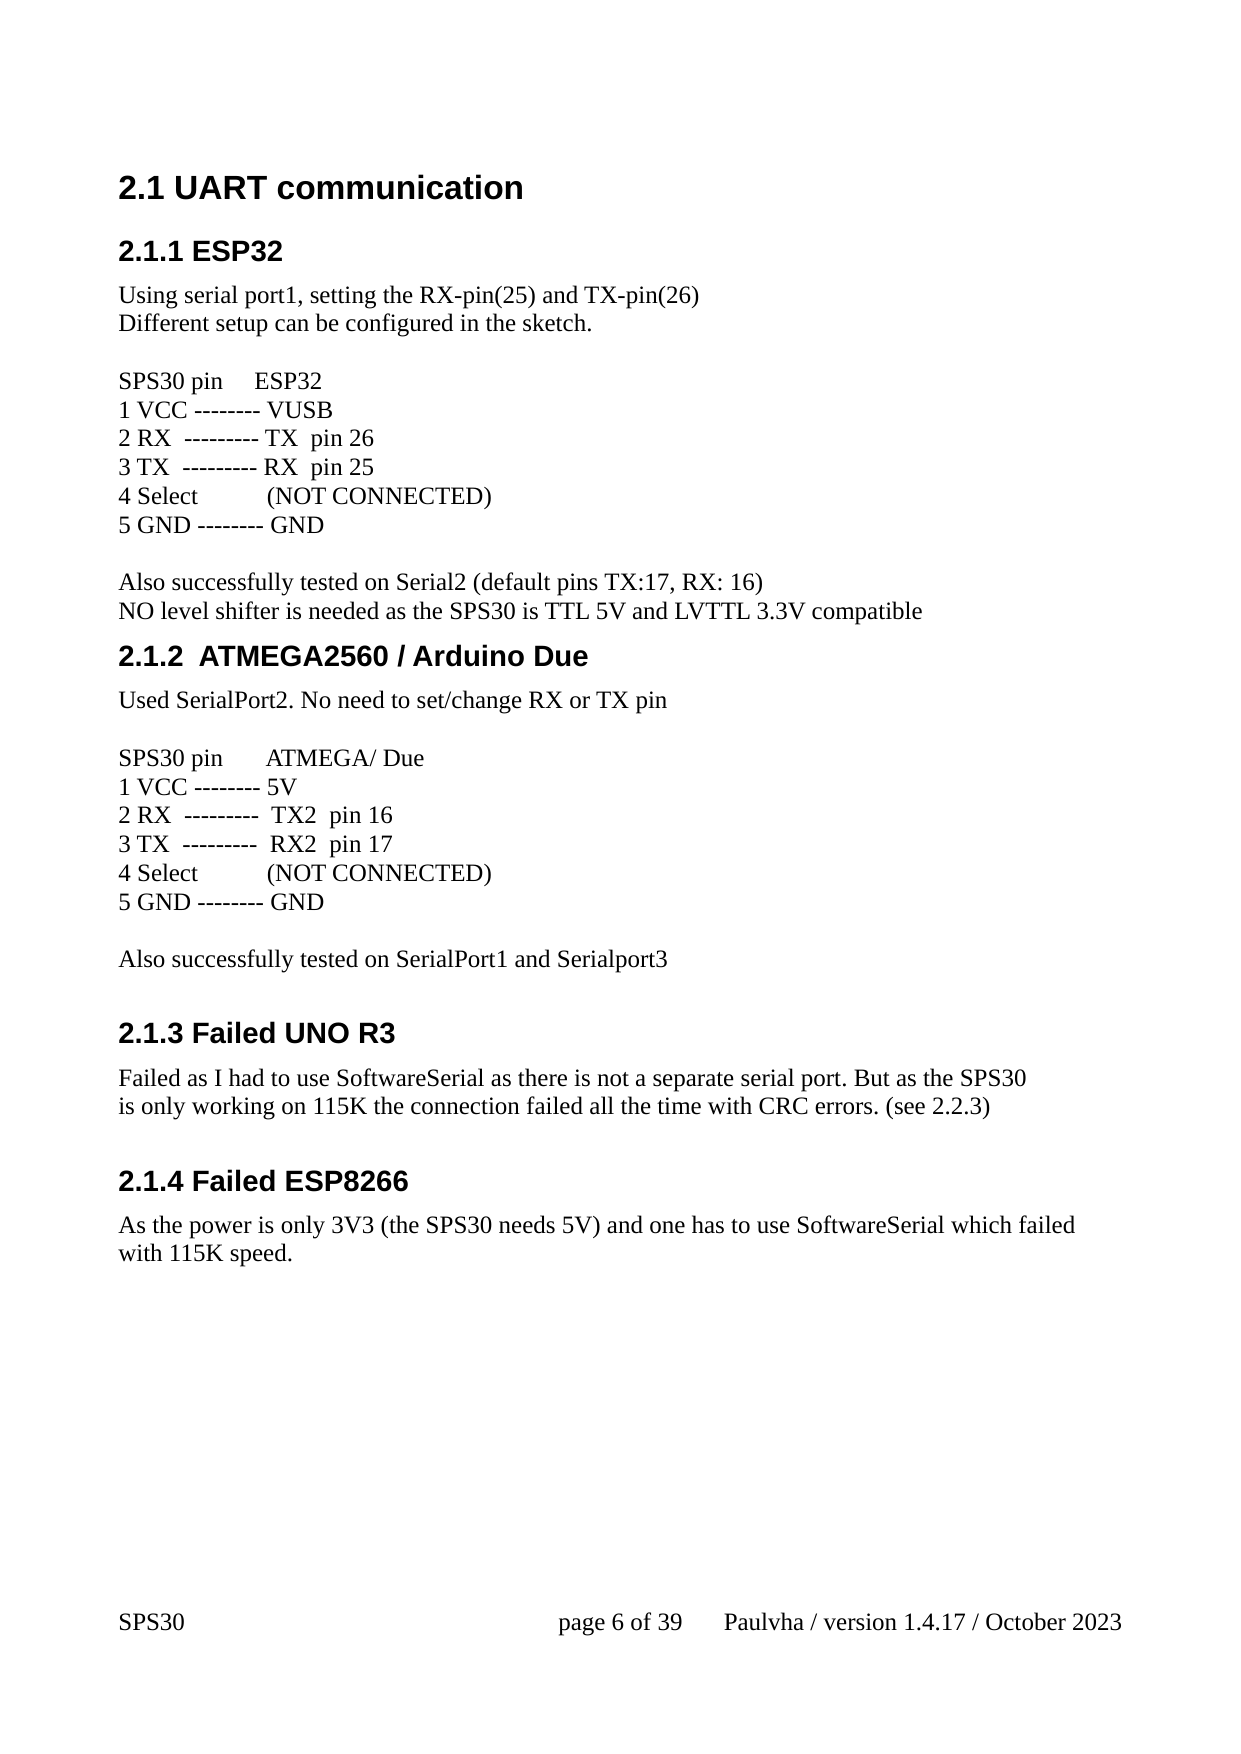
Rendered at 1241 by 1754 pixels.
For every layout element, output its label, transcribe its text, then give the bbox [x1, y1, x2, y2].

text 1 VCC -------- VUSB [118, 395, 1122, 423]
subtitle 2.1 UART communication [118, 168, 1122, 206]
text Also successfully tested on Serial2 (default pins TX:17, RX: 16) [118, 567, 1122, 596]
text As the power is only 3V3 (the SPS30 needs 5V) and one has to use SoftwareSerial which failed with 115K speed. [118, 1210, 1122, 1267]
text Used SerialPort2. No need to set/change RX or TX pin [118, 686, 1122, 714]
text Failed as I had to use SoftwareSerial as there is not a separate serial port. But as the SPS30 [118, 1063, 1122, 1091]
text Also successfully tested on SerialPort1 and Serialport3 [118, 944, 1122, 973]
text 5 GND -------- GND [118, 510, 1122, 538]
subtitle 2.1.2 ATMEGA2560 / Arduino Due [118, 639, 1122, 673]
text 4 Select (NOT CONNECTED) [118, 481, 1122, 510]
text Different setup can be configured in the sketch. [118, 308, 1122, 337]
text SPS30 pin ATMEGA/ Due [118, 743, 1122, 772]
text 3 TX --------- RX pin 25 [118, 452, 1122, 481]
text 4 Select (NOT CONNECTED) [118, 858, 1122, 887]
text 3 TX --------- RX2 pin 17 [118, 829, 1122, 858]
text 5 GND -------- GND [118, 887, 1122, 916]
subtitle 2.1.4 Failed ESP8266 [118, 1163, 1122, 1197]
text 2 RX --------- TX pin 26 [118, 423, 1122, 452]
text NO level shifter is needed as the SPS30 is TTL 5V and LVTTL 3.3V compatible [118, 596, 1122, 625]
subtitle 2.1.1 ESP32 [118, 233, 1122, 267]
text is only working on 115K the connection failed all the time with CRC errors. (see 2.2.3) [118, 1091, 1122, 1120]
text 2 RX --------- TX2 pin 16 [118, 801, 1122, 829]
text Using serial port1, setting the RX-pin(25) and TX-pin(26) [118, 280, 1122, 308]
text 1 VCC -------- 5V [118, 772, 1122, 801]
subtitle 2.1.3 Failed UNO R3 [118, 1016, 1122, 1050]
text SPS30 pin ESP32 [118, 366, 1122, 395]
